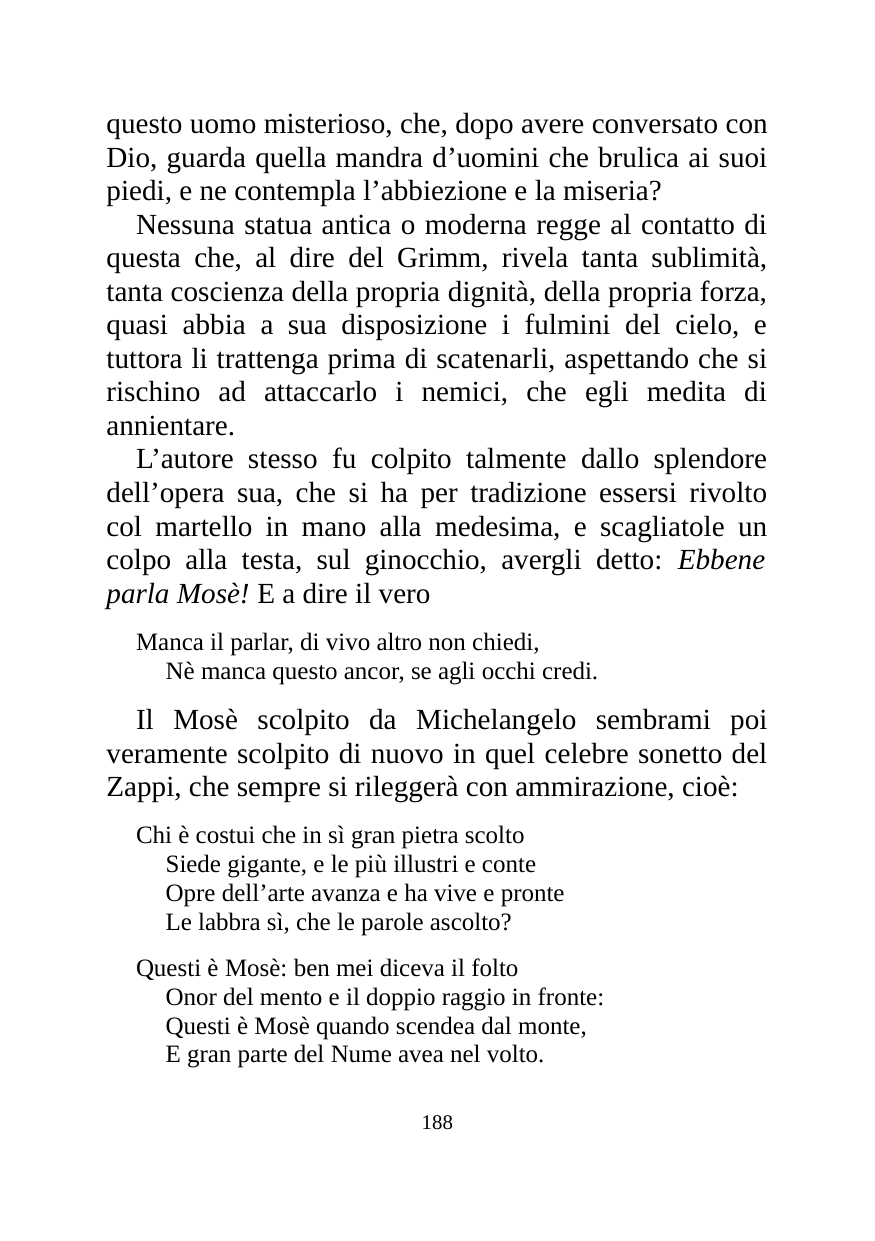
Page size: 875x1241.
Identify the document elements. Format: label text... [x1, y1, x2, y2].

text Il Mosè scolpito da Michelangelo sembrami poi veramente scolpito di nuovo in quel celebre sonetto del Zappi, che sempre si rileggerà con ammirazione, cioè: [106, 702, 768, 803]
text Nessuna statua antica o moderna regge al contatto di questa che, al dire del Grimm, rivela tanta sublimità, tanta coscienza della propria dignità, della propria forza, quasi abbia a sua disposizione i fulmini del cielo, e tuttora li trattenga prima di scatenarli, aspettando che si rischino ad attaccarlo i nemici, che egli medita di annientare. [106, 207, 768, 442]
text Questi è Mosè: ben mei diceva il folto Onor del mento e il doppio raggio in fronte: Questi è Mosè quando scendea dal monte, E gran parte del Nume avea nel volto. [136, 953, 768, 1068]
text Chi è costui che in sì gran pietra scolto Siede gigante, e le più illustri e conte Opre dell’arte avanza e ha vive e pronte Le labbra sì, che le parole ascolto? [136, 821, 768, 936]
text Manca il parlar, di vivo altro non chiedi, Nè manca questo ancor, se agli occhi credi. [136, 627, 768, 684]
text questo uomo misterioso, che, dopo avere conversato con Dio, guarda quella mandra d’uomini che brulica ai suoi piedi, e ne contempla l’abbiezione e la miseria? [106, 106, 768, 207]
text L’autore stesso fu colpito talmente dallo splendore dell’opera sua, che si ha per tradizione essersi rivolto col martello in mano alla medesima, e scagliatole un colpo alla testa, sul ginocchio, avergli detto: Ebbene parla Mosè! E a dire il vero [106, 442, 768, 609]
